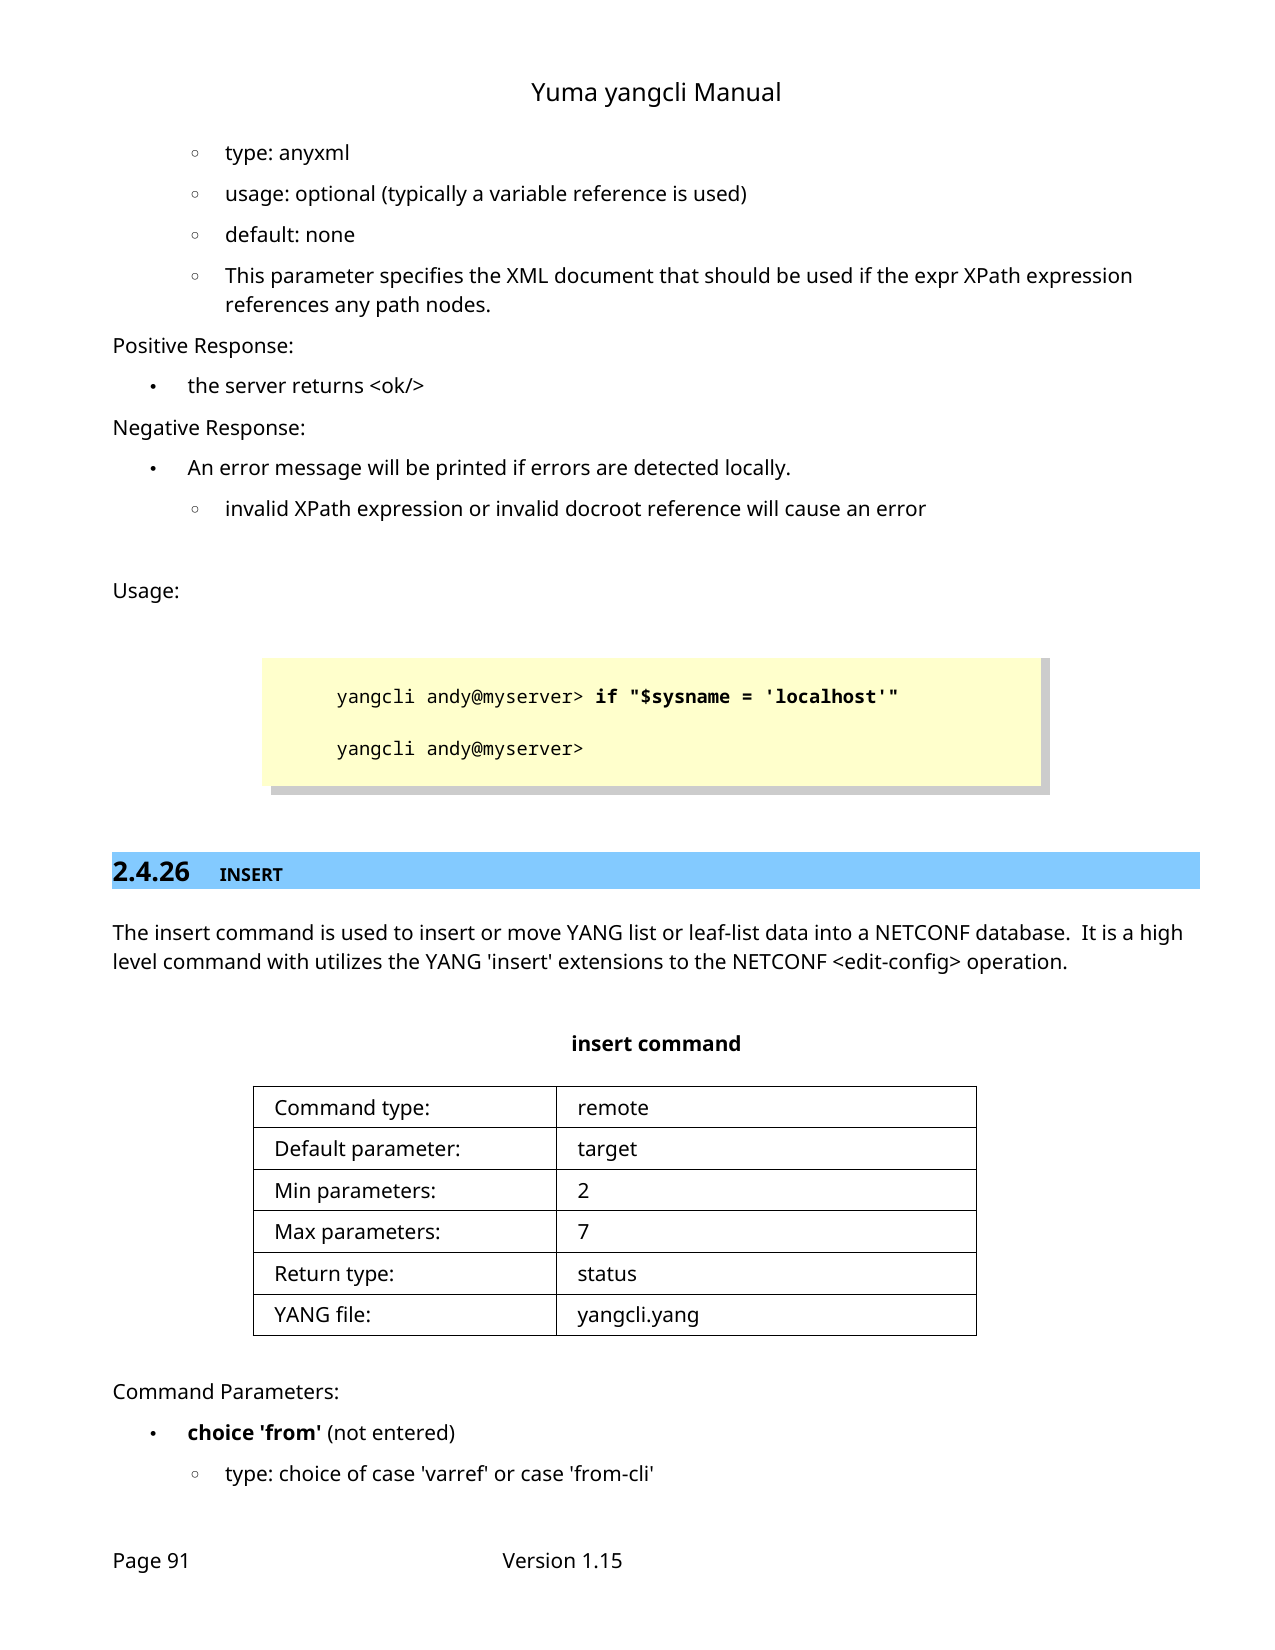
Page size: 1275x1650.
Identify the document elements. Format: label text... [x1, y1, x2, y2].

list usage: optional (typically a variable reference is used) [187, 179, 1200, 208]
subtitle insert [112, 852, 1200, 889]
list choice 'from' (not entered) [150, 1418, 1200, 1446]
table_cell Return type: [254, 1253, 556, 1293]
text yangcli andy@myserver> if "$sysname = 'localhost'" [262, 684, 1041, 709]
list default: none [187, 220, 1200, 249]
list This parameter specifies the XML document that should be used if the expr XPath expression references any path nodes. [187, 261, 1200, 318]
table_header Command type: [254, 1087, 556, 1127]
table_cell 7 [557, 1211, 976, 1252]
table_cell status [557, 1253, 976, 1293]
text Command Parameters: [112, 1377, 1200, 1405]
list An error message will be printed if errors are detected locally. [150, 453, 1200, 482]
table_cell target [557, 1128, 976, 1169]
list type: anyxml [187, 138, 1200, 167]
table_cell Default parameter: [254, 1128, 556, 1169]
table_cell yangcli.yang [557, 1295, 976, 1335]
text Positive Response: [112, 331, 1200, 359]
list the server returns <ok/> [150, 372, 1200, 400]
text Usage: [112, 576, 1200, 605]
text Negative Response: [112, 413, 1200, 441]
list invalid XPath expression or invalid docroot reference will cause an error [187, 494, 1200, 523]
table_cell YANG file: [254, 1295, 556, 1335]
text yangcli andy@myserver> [262, 735, 1041, 760]
table_cell Max parameters: [254, 1211, 556, 1252]
table_cell Min parameters: [254, 1170, 556, 1210]
subtitle insert command [127, 1029, 1185, 1057]
list type: choice of case 'varref' or case 'from-cli' [187, 1459, 1200, 1487]
text The insert command is used to insert or move YANG list or leaf-list data into a NETCONF database. It is a high level command with utilizes the YANG 'insert' extensions to the NETCONF <edit-config> operation. [112, 918, 1200, 975]
table_cell 2 [557, 1170, 976, 1210]
table_header remote [557, 1087, 976, 1127]
